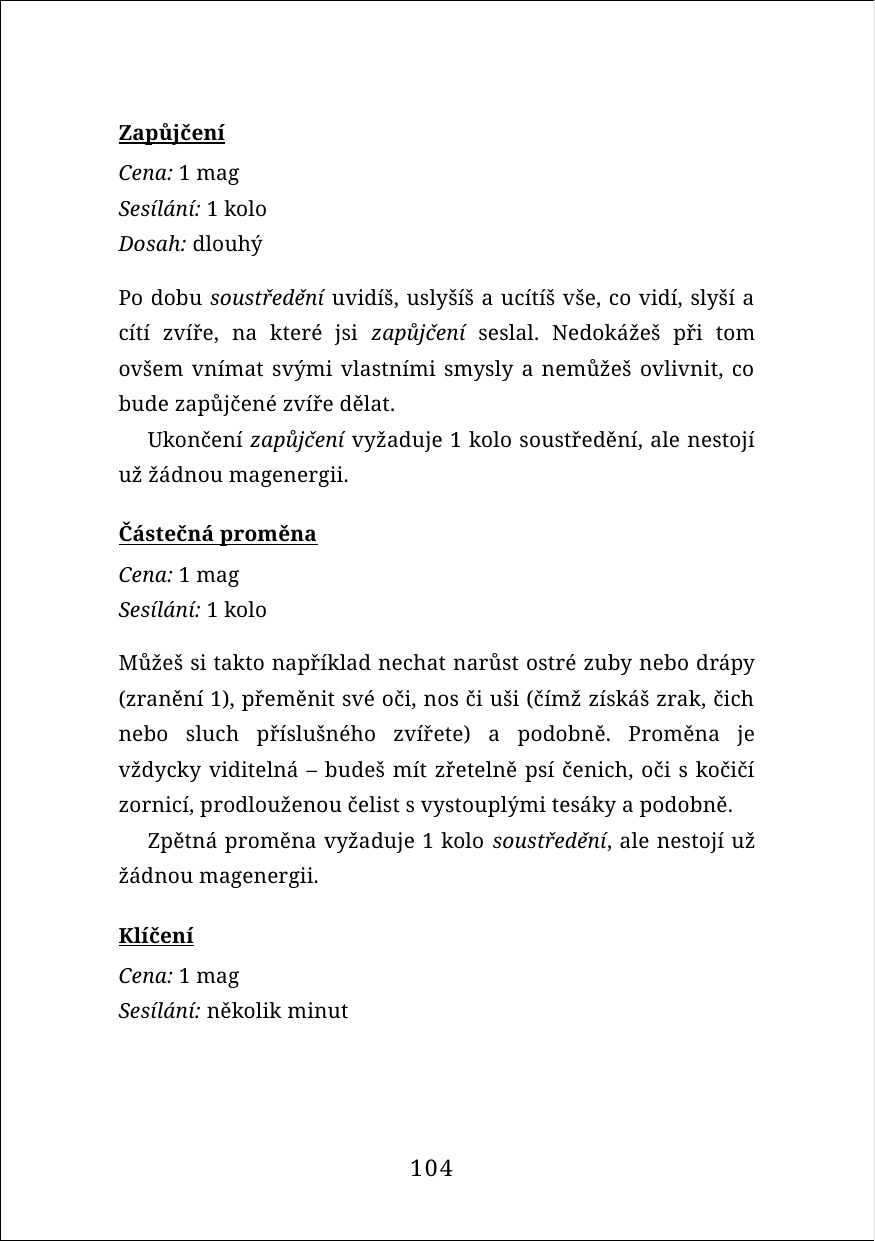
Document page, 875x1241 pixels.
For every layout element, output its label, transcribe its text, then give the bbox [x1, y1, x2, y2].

text Můžeš si takto například nechat narůst ostré zuby nebo drápy (zranění 1), přeměnit své oči, nos či uši (čímž získáš zrak, čich nebo sluch příslušného zvířete) a podobně. Proměna je vždycky viditelná – budeš mít zřetelně psí čenich, oči s kočičí zornicí, prodlouženou čelist s vystouplými tesáky a podobně. Zpětná proměna vyžaduje 1 kolo soustředění, ale nestojí už žádnou magenergii. [118, 648, 756, 890]
subtitle Klíčení [118, 921, 756, 949]
text Cena: 1 mag Sesílání: 1 kolo [118, 560, 756, 624]
subtitle Částečná proměna [118, 519, 756, 548]
subtitle Zapůjčení [118, 118, 756, 147]
text Cena: 1 mag Sesílání: 1 kolo Dosah: dlouhý [118, 158, 756, 258]
text Cena: 1 mag Sesílání: několik minut [118, 961, 756, 1025]
text Po dobu soustředění uvidíš, uslyšíš a ucítíš vše, co vidí, slyší a cítí zvíře, na které jsi zapůjčení seslal. Nedokážeš při tom ovšem vnímat svými vlastními smysly a nemůžeš ovlivnit, co bude zapůjčené zvíře dělat. Ukončení zapůjčení vyžaduje 1 kolo soustředění, ale nestojí už žádnou magenergii. [118, 283, 756, 489]
